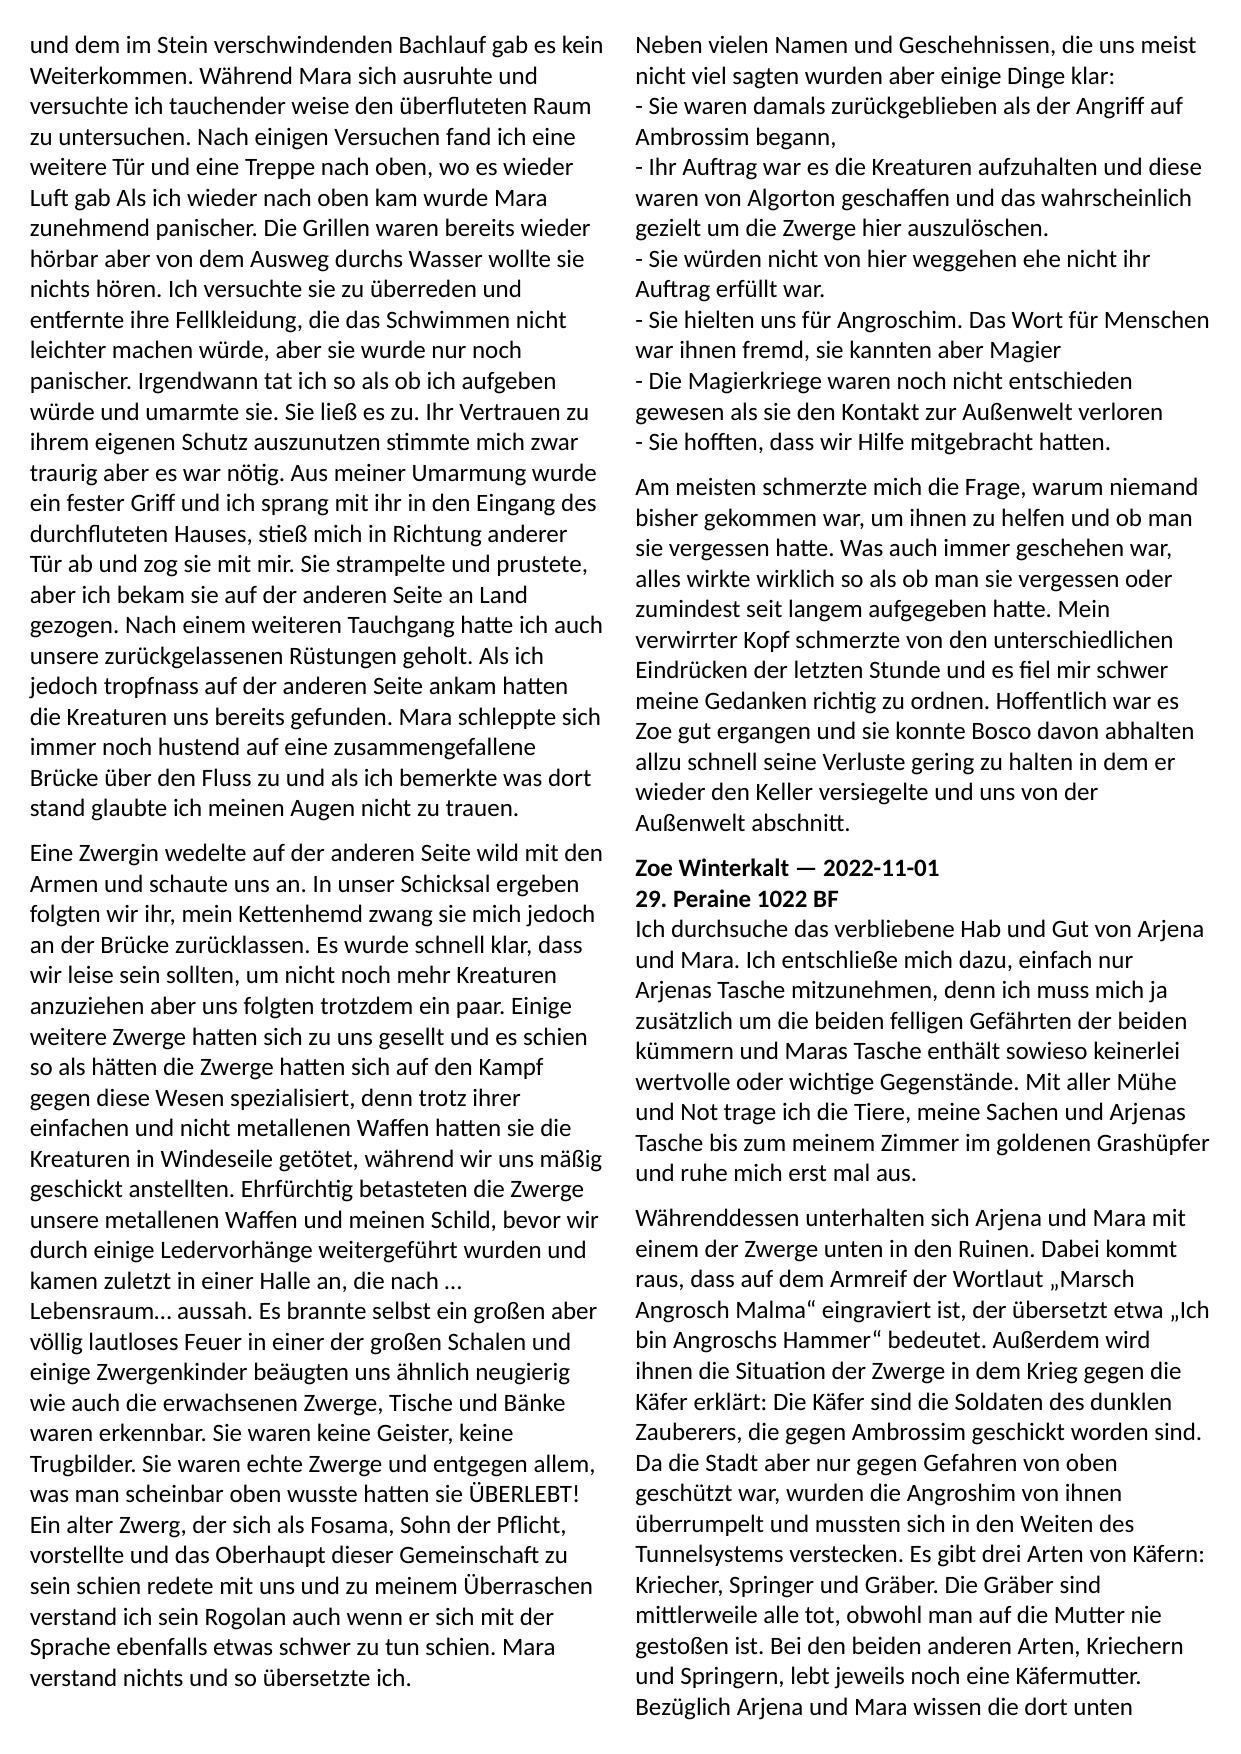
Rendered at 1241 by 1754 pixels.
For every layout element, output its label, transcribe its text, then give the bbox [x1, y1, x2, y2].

text und dem im Stein verschwindenden Bachlauf gab es kein Weiterkommen. Während Mara sich ausruhte und versuchte ich tauchender weise den überfluteten Raum zu untersuchen. Nach einigen Versuchen fand ich eine weitere Tür und eine Treppe nach oben, wo es wieder Luft gab Als ich wieder nach oben kam wurde Mara zunehmend panischer. Die Grillen waren bereits wieder hörbar aber von dem Ausweg durchs Wasser wollte sie nichts hören. Ich versuchte sie zu überreden und entfernte ihre Fellkleidung, die das Schwimmen nicht leichter machen würde, aber sie wurde nur noch panischer. Irgendwann tat ich so als ob ich aufgeben würde und umarmte sie. Sie ließ es zu. Ihr Vertrauen zu ihrem eigenen Schutz auszunutzen stimmte mich zwar traurig aber es war nötig. Aus meiner Umarmung wurde ein fester Griff und ich sprang mit ihr in den Eingang des durchfluteten Hauses, stieß mich in Richtung anderer Tür ab und zog sie mit mir. Sie strampelte und prustete, aber ich bekam sie auf der anderen Seite an Land gezogen. Nach einem weiteren Tauchgang hatte ich auch unsere zurückgelassenen Rüstungen geholt. Als ich jedoch tropfnass auf der anderen Seite ankam hatten die Kreaturen uns bereits gefunden. Mara schleppte sich immer noch hustend auf eine zusammengefallene Brücke über den Fluss zu und als ich bemerkte was dort stand glaubte ich meinen Augen nicht zu trauen. [29, 29, 605, 823]
text Neben vielen Namen und Geschehnissen, die uns meist nicht viel sagten wurden aber einige Dinge klar: - Sie waren damals zurückgeblieben als der Angriff auf Ambrossim begann, - Ihr Auftrag war es die Kreaturen aufzuhalten und diese waren von Algorton geschaffen und das wahrscheinlich gezielt um die Zwerge hier auszulöschen. - Sie würden nicht von hier weggehen ehe nicht ihr Auftrag erfüllt war. - Sie hielten uns für Angroschim. Das Wort für Menschen war ihnen fremd, sie kannten aber Magier - Die Magierkriege waren noch nicht entschieden gewesen als sie den Kontakt zur Außenwelt verloren - Sie hofften, dass wir Hilfe mitgebracht hatten. [635, 29, 1211, 457]
text Am meisten schmerzte mich die Frage, warum niemand bisher gekommen war, um ihnen zu helfen und ob man sie vergessen hatte. Was auch immer geschehen war, alles wirkte wirklich so als ob man sie vergessen oder zumindest seit langem aufgegeben hatte. Mein verwirrter Kopf schmerzte von den unterschiedlichen Eindrücken der letzten Stunde und es fiel mir schwer meine Gedanken richtig zu ordnen. Hoffentlich war es Zoe gut ergangen und sie konnte Bosco davon abhalten allzu schnell seine Verluste gering zu halten in dem er wieder den Keller versiegelte und uns von der Außenwelt abschnitt. [635, 471, 1211, 838]
text Währenddessen unterhalten sich Arjena und Mara mit einem der Zwerge unten in den Ruinen. Dabei kommt raus, dass auf dem Armreif der Wortlaut „Marsch Angrosch Malma“ eingraviert ist, der übersetzt etwa „Ich bin Angroschs Hammer“ bedeutet. Außerdem wird ihnen die Situation der Zwerge in dem Krieg gegen die Käfer erklärt: Die Käfer sind die Soldaten des dunklen Zauberers, die gegen Ambrossim geschickt worden sind. Da die Stadt aber nur gegen Gefahren von oben geschützt war, wurden die Angroshim von ihnen überrumpelt und mussten sich in den Weiten des Tunnelsystems verstecken. Es gibt drei Arten von Käfern: Kriecher, Springer und Gräber. Die Gräber sind mittlerweile alle tot, obwohl man auf die Mutter nie gestoßen ist. Bei den beiden anderen Arten, Kriechern und Springern, lebt jeweils noch eine Käfermutter. Bezüglich Arjena und Mara wissen die dort unten [635, 1202, 1211, 1721]
text Zoe Winterkalt — 2022-11-01 29. Peraine 1022 BF Ich durchsuche das verbliebene Hab und Gut von Arjena und Mara. Ich entschließe mich dazu, einfach nur Arjenas Tasche mitzunehmen, denn ich muss mich ja zusätzlich um die beiden felligen Gefährten der beiden kümmern und Maras Tasche enthält sowieso keinerlei wertvolle oder wichtige Gegenstände. Mit aller Mühe und Not trage ich die Tiere, meine Sachen und Arjenas Tasche bis zum meinem Zimmer im goldenen Grashüpfer und ruhe mich erst mal aus. [635, 852, 1211, 1188]
text Eine Zwergin wedelte auf der anderen Seite wild mit den Armen und schaute uns an. In unser Schicksal ergeben folgten wir ihr, mein Kettenhemd zwang sie mich jedoch an der Brücke zurücklassen. Es wurde schnell klar, dass wir leise sein sollten, um nicht noch mehr Kreaturen anzuziehen aber uns folgten trotzdem ein paar. Einige weitere Zwerge hatten sich zu uns gesellt und es schien so als hätten die Zwerge hatten sich auf den Kampf gegen diese Wesen spezialisiert, denn trotz ihrer einfachen und nicht metallenen Waffen hatten sie die Kreaturen in Windeseile getötet, während wir uns mäßig geschickt anstellten. Ehrfürchtig betasteten die Zwerge unsere metallenen Waffen und meinen Schild, bevor wir durch einige Ledervorhänge weitergeführt wurden und kamen zuletzt in einer Halle an, die nach … Lebensraum… aussah. Es brannte selbst ein großen aber völlig lautloses Feuer in einer der großen Schalen und einige Zwergenkinder beäugten uns ähnlich neugierig wie auch die erwachsenen Zwerge, Tische und Bänke waren erkennbar. Sie waren keine Geister, keine Trugbilder. Sie waren echte Zwerge und entgegen allem, was man scheinbar oben wusste hatten sie ÜBERLEBT! Ein alter Zwerg, der sich als Fosama, Sohn der Pflicht, vorstellte und das Oberhaupt dieser Gemeinschaft zu sein schien redete mit uns und zu meinem Überraschen verstand ich sein Rogolan auch wenn er sich mit der Sprache ebenfalls etwas schwer zu tun schien. Mara verstand nichts und so übersetzte ich. [29, 838, 605, 1692]
